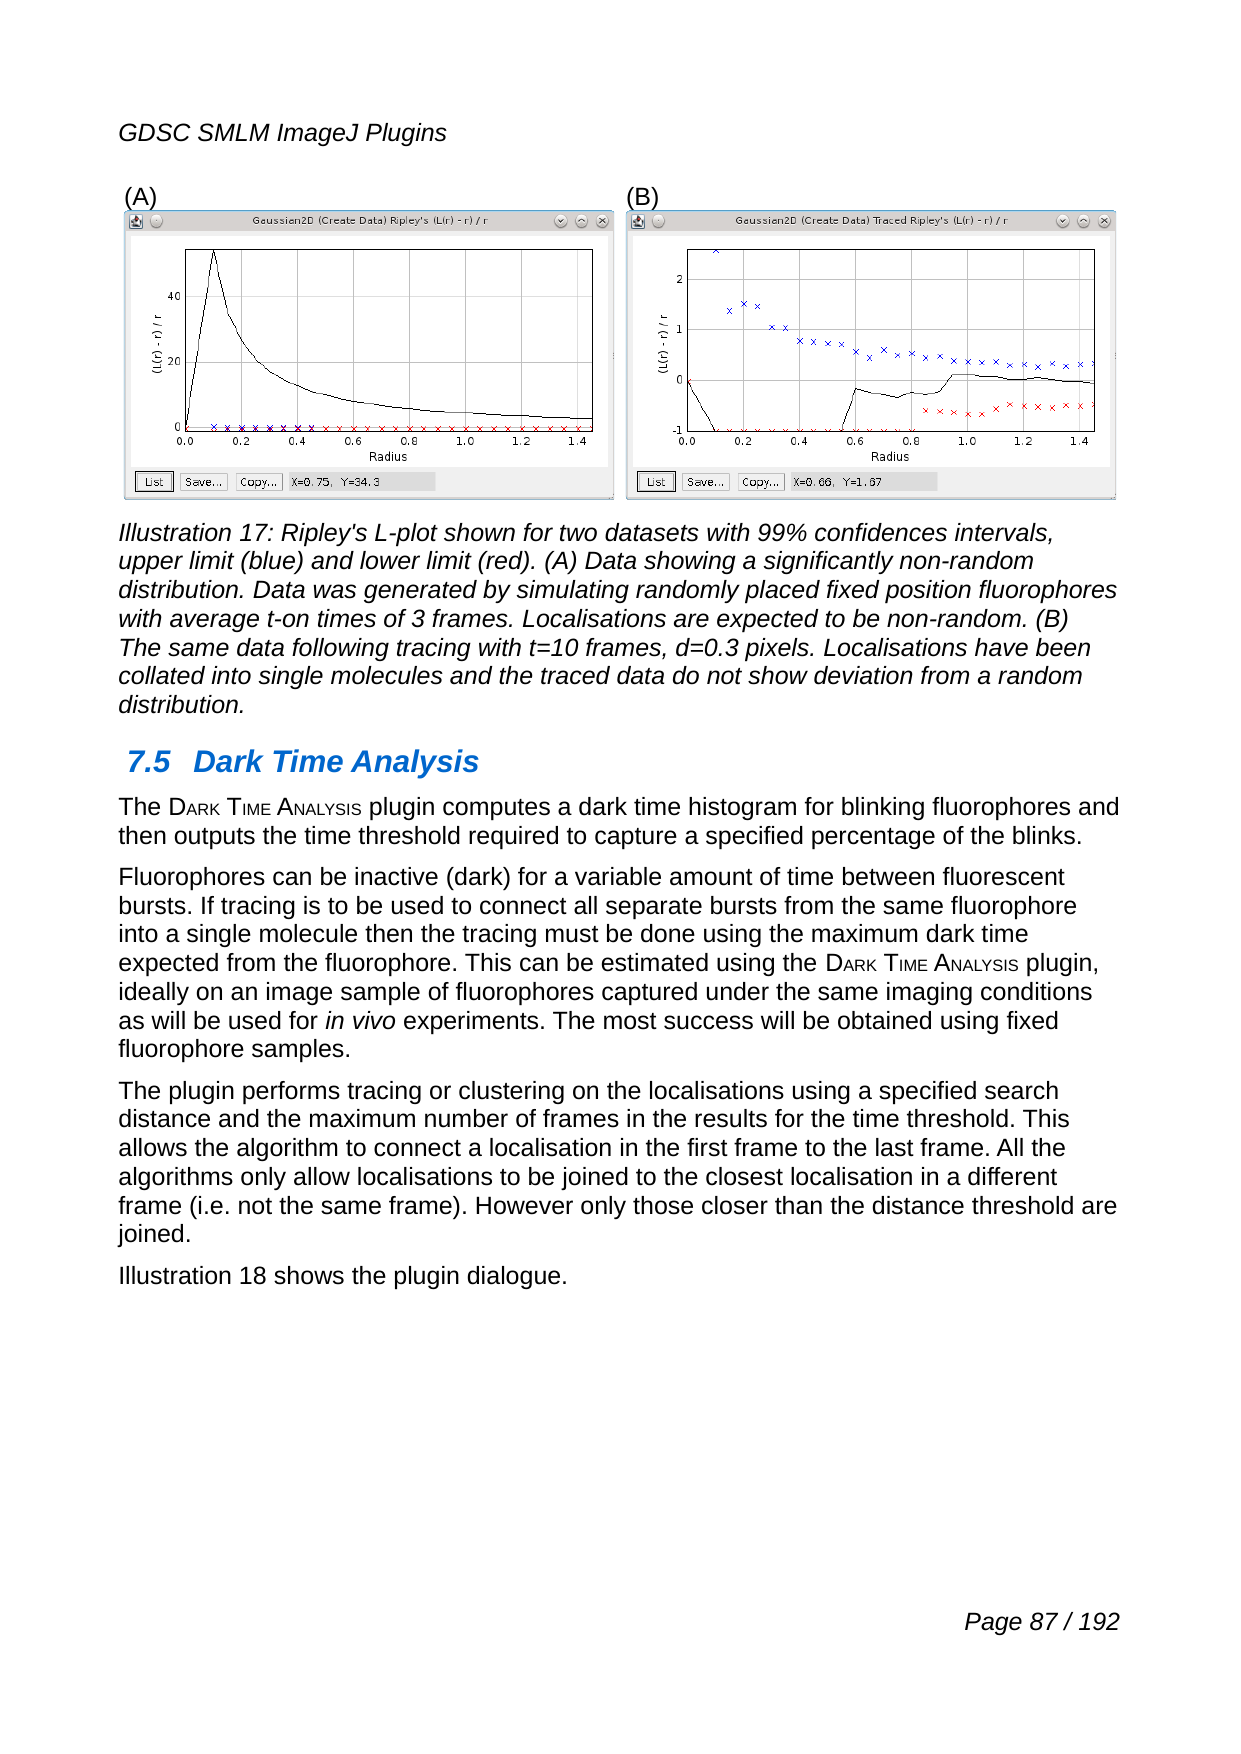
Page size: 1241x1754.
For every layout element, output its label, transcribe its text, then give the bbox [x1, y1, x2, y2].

text Illustration 18 shows the plugin dialogue. [118, 1261, 1122, 1289]
text The Dark Time Analysis plugin computes a dark time histogram for blinking fluorophores and then outputs the time threshold required to capture a specified percentage of the blinks. [118, 792, 1122, 849]
text Illustration 17: Ripley's L-plot shown for two datasets with 99% confidences intervals, upper limit (blue) and lower limit (red). (A) Data showing a significantly non-random distribution. Data was generated by simulating randomly placed fixed position fluorophores with average t-on times of 3 frames. Localisations are expected to be non-random. (B) The same data following tracing with t=10 frames, d=0.3 pixels. Localisations have been collated into single molecules and the traced data do not show deviation from a random distribution. [118, 517, 1122, 719]
table_header (A) [118, 176, 620, 505]
picture [625, 210, 1117, 500]
text The plugin performs tracing or clustering on the localisations using a specified search distance and the maximum number of frames in the results for the time threshold. This allows the algorithm to connect a localisation in the first frame to the last frame. All the algorithms only allow localisations to be joined to the closest localisation in a different frame (i.e. not the same frame). However only those closer than the distance threshold are joined. [118, 1076, 1122, 1248]
picture [123, 210, 615, 500]
subtitle Dark Time Analysis [118, 743, 1122, 779]
table_header (B) [620, 176, 1122, 505]
text Fluorophores can be inactive (dark) for a variable amount of time between fluorescent bursts. If tracing is to be used to connect all separate bursts from the same fluorophore into a single molecule then the tracing must be done using the maximum dark time expected from the fluorophore. This can be estimated using the Dark Time Analysis plugin, ideally on an image sample of fluorophores captured under the same imaging conditions as will be used for in vivo experiments. The most success will be obtained using fixed fluorophore samples. [118, 862, 1122, 1063]
